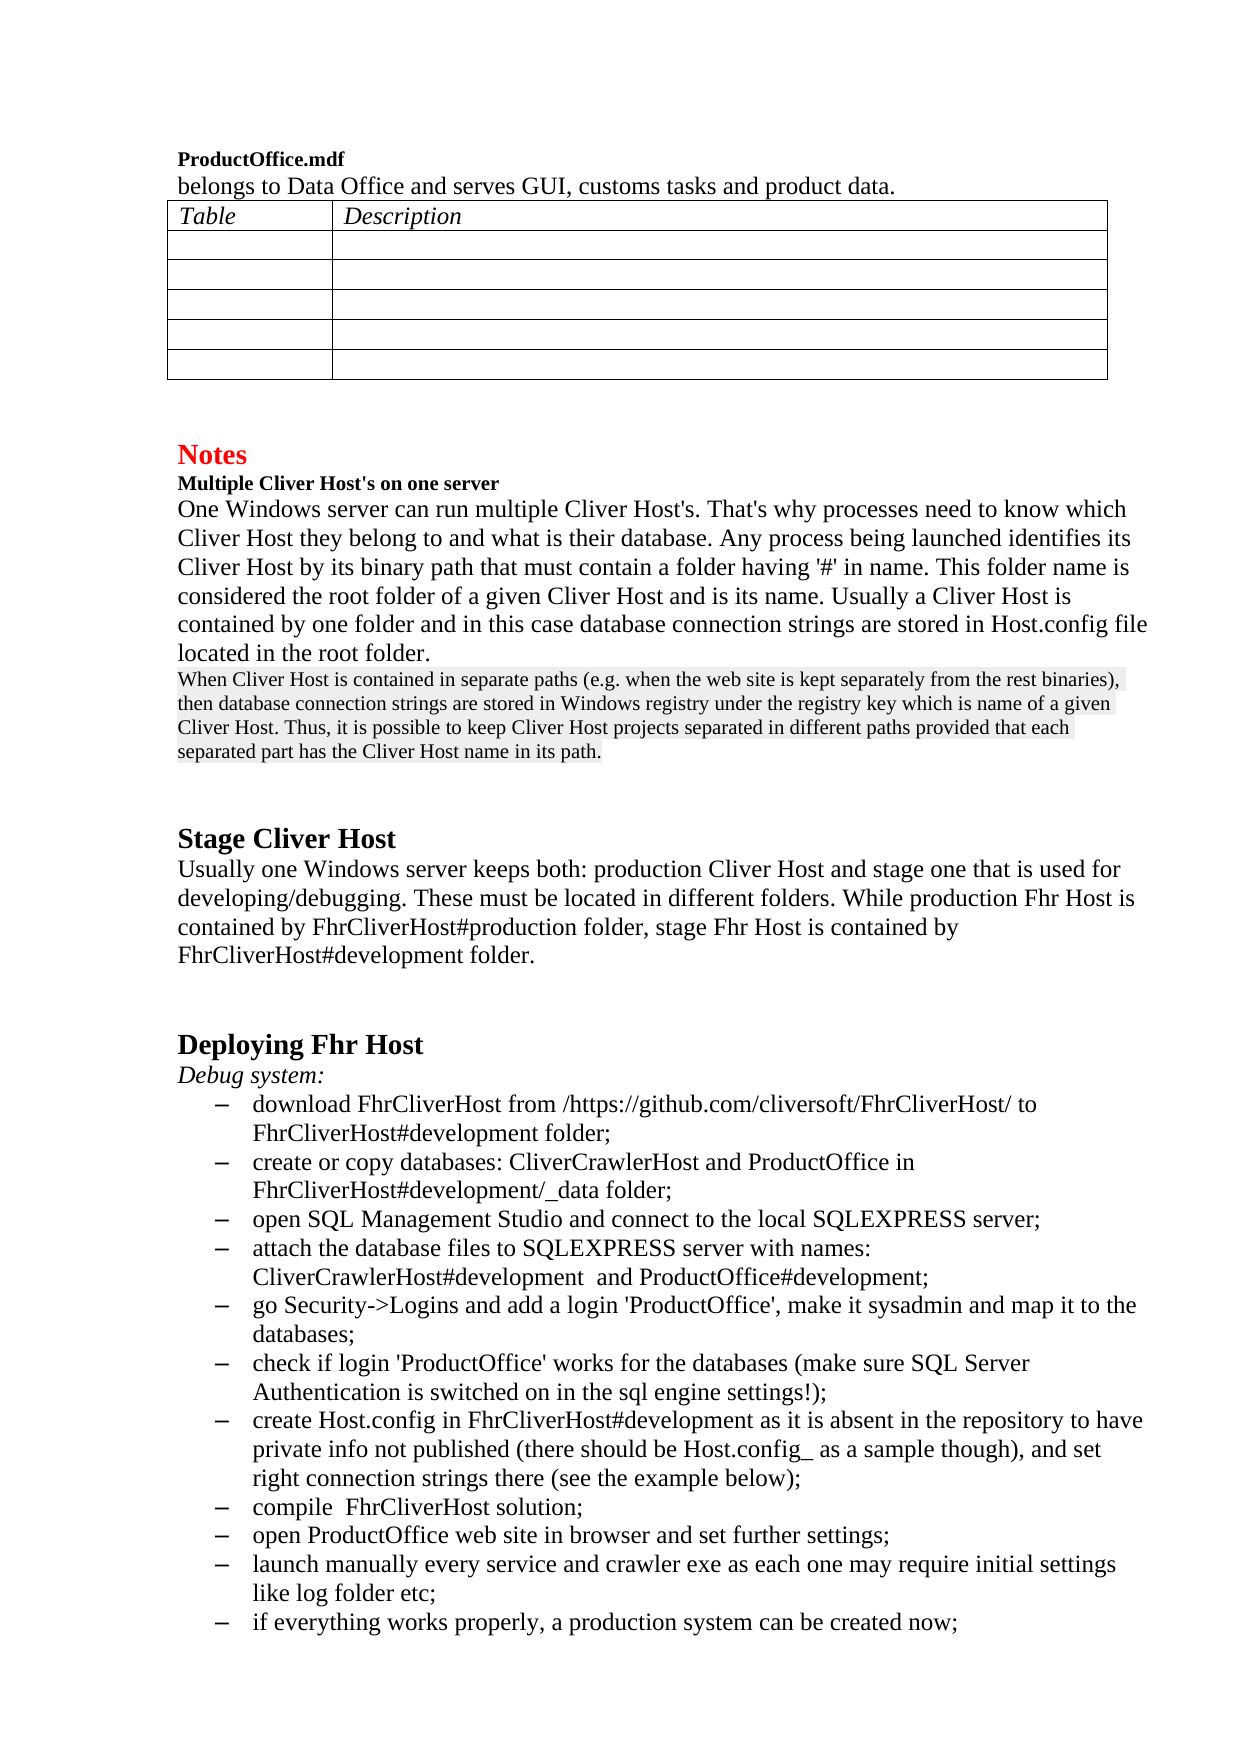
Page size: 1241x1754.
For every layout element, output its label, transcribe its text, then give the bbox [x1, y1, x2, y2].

table_cell [168, 350, 332, 378]
list compile FhrCliverHost solution; [215, 1492, 1152, 1520]
table_cell [168, 231, 332, 259]
list go Security->Logins and add a login 'ProductOffice', make it sysadmin and map it to the databases; [215, 1290, 1152, 1348]
list check if login 'ProductOffice' works for the databases (make sure SQL Server Authentication is switched on in the sql engine settings!); [215, 1348, 1152, 1405]
table_cell [333, 320, 1107, 349]
text Usually one Windows server keeps both: production Cliver Host and stage one that is used for developing/debugging. These must be located in different folders. While production Fhr Host is contained by FhrCliverHost#production folder, stage Fhr Host is contained by FhrCliverHost#development folder. [177, 854, 1152, 969]
text ProductOffice.mdf [177, 147, 1152, 171]
list create Host.config in FhrCliverHost#development as it is absent in the repository to have private info not published (there should be Host.config_ as a sample though), and set right connection strings there (see the example below); [215, 1405, 1152, 1492]
table_header Description [333, 201, 1107, 229]
table_cell [333, 290, 1107, 319]
text Debug system: [177, 1060, 1152, 1089]
list open ProductOffice web site in browser and set further settings; [215, 1520, 1152, 1549]
table_cell [168, 260, 332, 289]
list download FhrCliverHost from /https://github.com/cliversoft/FhrCliverHost/ to FhrCliverHost#development folder; [215, 1089, 1152, 1147]
text Stage Cliver Host [177, 821, 1152, 854]
text belongs to Data Office and serves GUI, customs tasks and product data. [177, 171, 1152, 200]
table_cell [333, 231, 1107, 259]
table_cell [333, 260, 1107, 289]
text Deploying Fhr Host [177, 1027, 1152, 1060]
table_cell [168, 290, 332, 319]
text When Cliver Host is contained in separate paths (e.g. when the web site is kept separately from the rest binaries), then database connection strings are stored in Windows registry under the registry key which is name of a given Cliver Host. Thus, it is possible to keep Cliver Host projects separated in different paths provided that each separated part has the Cliver Host name in its path. [177, 667, 1152, 763]
list launch manually every service and crawler exe as each one may require initial settings like log folder etc; [215, 1549, 1152, 1607]
list if everything works properly, a production system can be created now; [215, 1607, 1152, 1635]
text Notes [177, 437, 1152, 471]
list create or copy databases: CliverCrawlerHost and ProductOffice in FhrCliverHost#development/_data folder; [215, 1147, 1152, 1204]
text Multiple Cliver Host's on one server [177, 471, 1152, 494]
text One Windows server can run multiple Cliver Host's. That's why processes need to know which Cliver Host they belong to and what is their database. Any process being launched identifies its Cliver Host by its binary path that must contain a folder having '#' in name. This folder name is considered the root folder of a given Cliver Host and is its name. Usually a Cliver Host is contained by one folder and in this case database connection strings are stored in Host.config file located in the root folder. [177, 494, 1152, 667]
table_cell [168, 320, 332, 349]
table_cell [333, 350, 1107, 378]
list open SQL Management Studio and connect to the local SQLEXPRESS server; [215, 1204, 1152, 1233]
table_header Table [168, 201, 332, 229]
list attach the database files to SQLEXPRESS server with names: CliverCrawlerHost#development and ProductOffice#development; [215, 1233, 1152, 1290]
